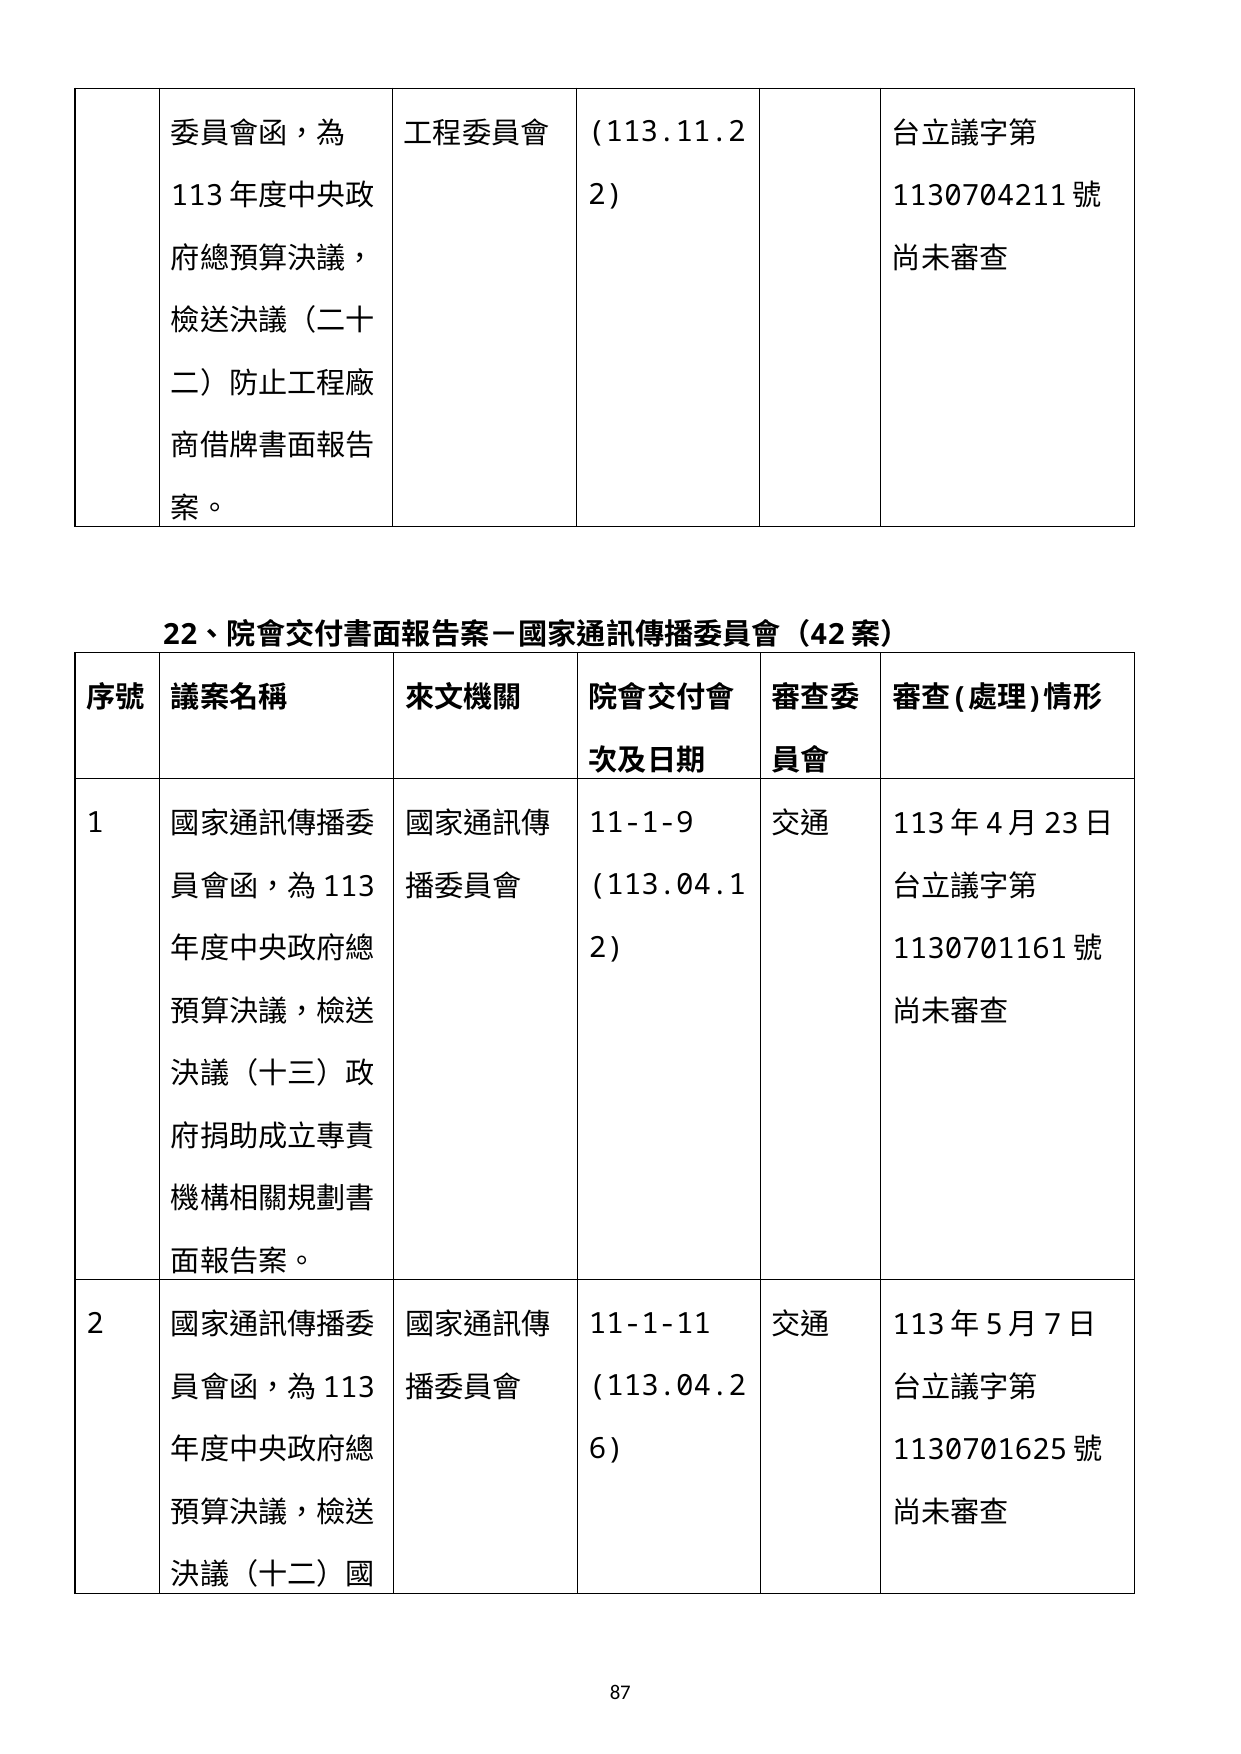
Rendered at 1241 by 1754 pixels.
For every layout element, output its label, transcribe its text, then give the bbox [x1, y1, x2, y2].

table_header 審查(處理)情形 [881, 653, 1134, 778]
table_header 審查委員會 [761, 653, 880, 778]
table_cell 113年4月23日 台立議字第1130701161號 尚未審查 [881, 779, 1134, 1279]
table_cell 台立議字第1130704211號 尚未審查 [881, 89, 1134, 526]
table_cell 1 [76, 779, 159, 1279]
table_cell 國家通訊傳播委員會 [394, 779, 577, 1279]
table_header 序號 [76, 653, 159, 778]
table_cell 113年5月7日 台立議字第1130701625號 尚未審查 [881, 1280, 1134, 1593]
table_cell 11-1-11 (113.04.26) [578, 1280, 760, 1593]
table_cell 2 [76, 1280, 159, 1593]
table_cell (113.11.22) [577, 89, 759, 526]
table_cell 國家通訊傳播委員會函，為113年度中央政府總預算決議，檢送決議（十二）國 [160, 1280, 393, 1593]
table_header 議案名稱 [160, 653, 393, 778]
table_cell [760, 89, 880, 526]
table_cell 國家通訊傳播委員會 [394, 1280, 577, 1593]
table_cell 交通 [761, 779, 880, 1279]
table_header 院會交付會次及日期 [578, 653, 760, 778]
table_cell 工程委員會 [393, 89, 576, 526]
table_cell 國家通訊傳播委員會函，為113年度中央政府總預算決議，檢送決議（十三）政府捐助成立專責機構相關規劃書面報告案。 [160, 779, 393, 1279]
table_cell 交通 [761, 1280, 880, 1593]
table_cell 11-1-9 (113.04.12) [578, 779, 760, 1279]
table_cell 委員會函，為113年度中央政府總預算決議，檢送決議（二十二）防止工程廠商借牌書面報告案。 [160, 89, 392, 526]
subtitle 22、院會交付書面報告案－國家通訊傳播委員會（42案） [75, 590, 1165, 652]
table_header 來文機關 [394, 653, 577, 778]
table_cell [76, 89, 159, 526]
